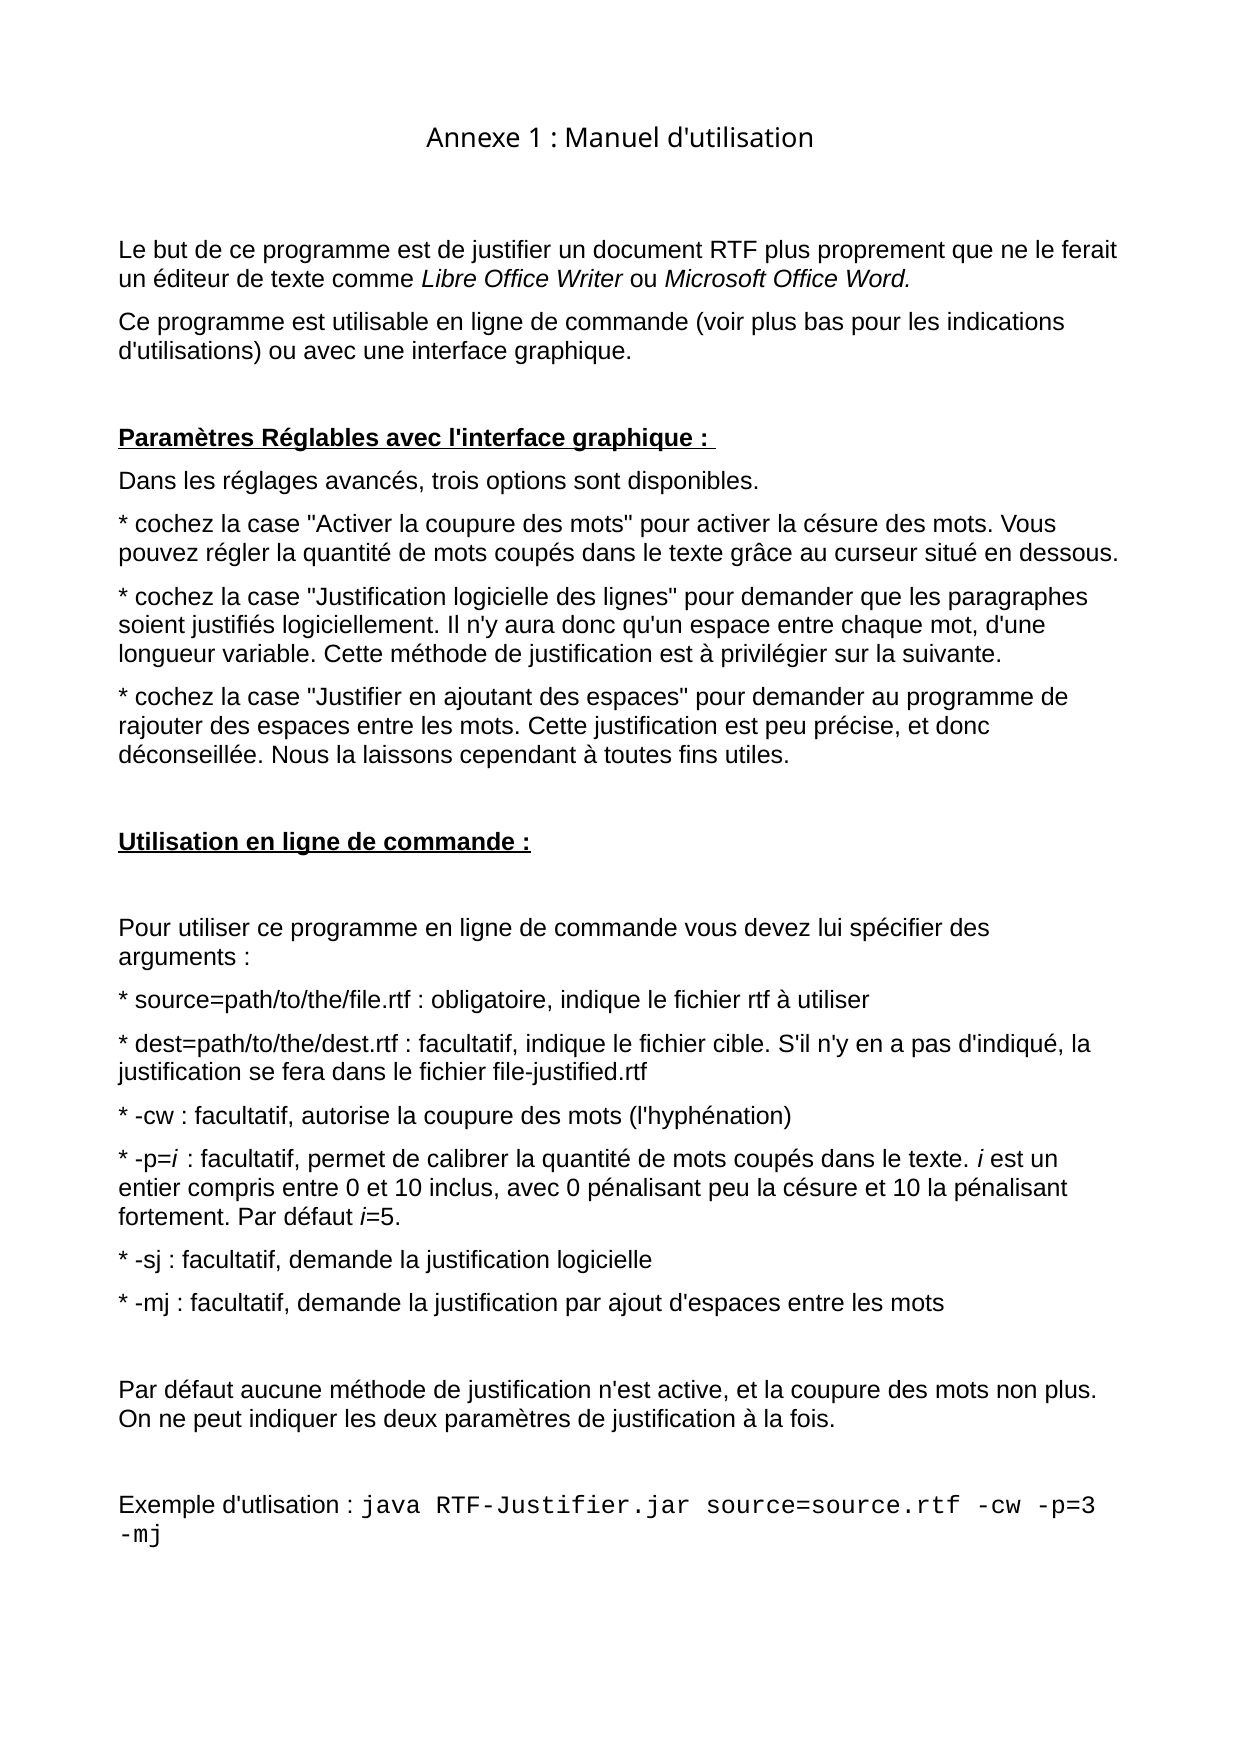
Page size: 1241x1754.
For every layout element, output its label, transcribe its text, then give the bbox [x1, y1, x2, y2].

text Annexe 1 : Manuel d'utilisation [118, 118, 1122, 155]
text * -cw : facultatif, autorise la coupure des mots (l'hyphénation) [118, 1101, 1122, 1129]
text * cochez la case "Justifier en ajoutant des espaces" pour demander au programme de rajouter des espaces entre les mots. Cette justification est peu précise, et donc déconseillée. Nous la laissons cependant à toutes fins utiles. [118, 682, 1122, 768]
text * -p=i : facultatif, permet de calibrer la quantité de mots coupés dans le texte. i est un entier compris entre 0 et 10 inclus, avec 0 pénalisant peu la césure et 10 la pénalisant fortement. Par défaut i=5. [118, 1144, 1122, 1230]
text Par défaut aucune méthode de justification n'est active, et la coupure des mots non plus. On ne peut indiquer les deux paramètres de justification à la fois. [118, 1375, 1122, 1432]
text * -mj : facultatif, demande la justification par ajout d'espaces entre les mots [118, 1288, 1122, 1317]
text Le but de ce programme est de justifier un document RTF plus proprement que ne le ferait un éditeur de texte comme Libre Office Writer ou Microsoft Office Word. [118, 235, 1122, 293]
text * dest=path/to/the/dest.rtf : facultatif, indique le fichier cible. S'il n'y en a pas d'indiqué, la justification se fera dans le fichier file-justified.rtf [118, 1029, 1122, 1086]
text * -sj : facultatif, demande la justification logicielle [118, 1245, 1122, 1274]
text * cochez la case "Activer la coupure des mots" pour activer la césure des mots. Vous pouvez régler la quantité de mots coupés dans le texte grâce au curseur situé en dessous. [118, 509, 1122, 567]
text Utilisation en ligne de commande : [118, 826, 1122, 855]
text Dans les réglages avancés, trois options sont disponibles. [118, 466, 1122, 495]
text * cochez la case "Justification logicielle des lignes" pour demander que les paragraphes soient justifiés logiciellement. Il n'y aura donc qu'un espace entre chaque mot, d'une longueur variable. Cette méthode de justification est à privilégier sur la suivante. [118, 581, 1122, 668]
text Pour utiliser ce programme en ligne de commande vous devez lui spécifier des arguments : [118, 913, 1122, 971]
text * source=path/to/the/file.rtf : obligatoire, indique le fichier rtf à utiliser [118, 985, 1122, 1014]
text Ce programme est utilisable en ligne de commande (voir plus bas pour les indications d'utilisations) ou avec une interface graphique. [118, 307, 1122, 365]
text Paramètres Réglables avec l'interface graphique : [118, 423, 1122, 451]
text Exemple d'utlisation : java RTF-Justifier.jar source=source.rtf -cw -p=3 -mj [118, 1490, 1122, 1549]
